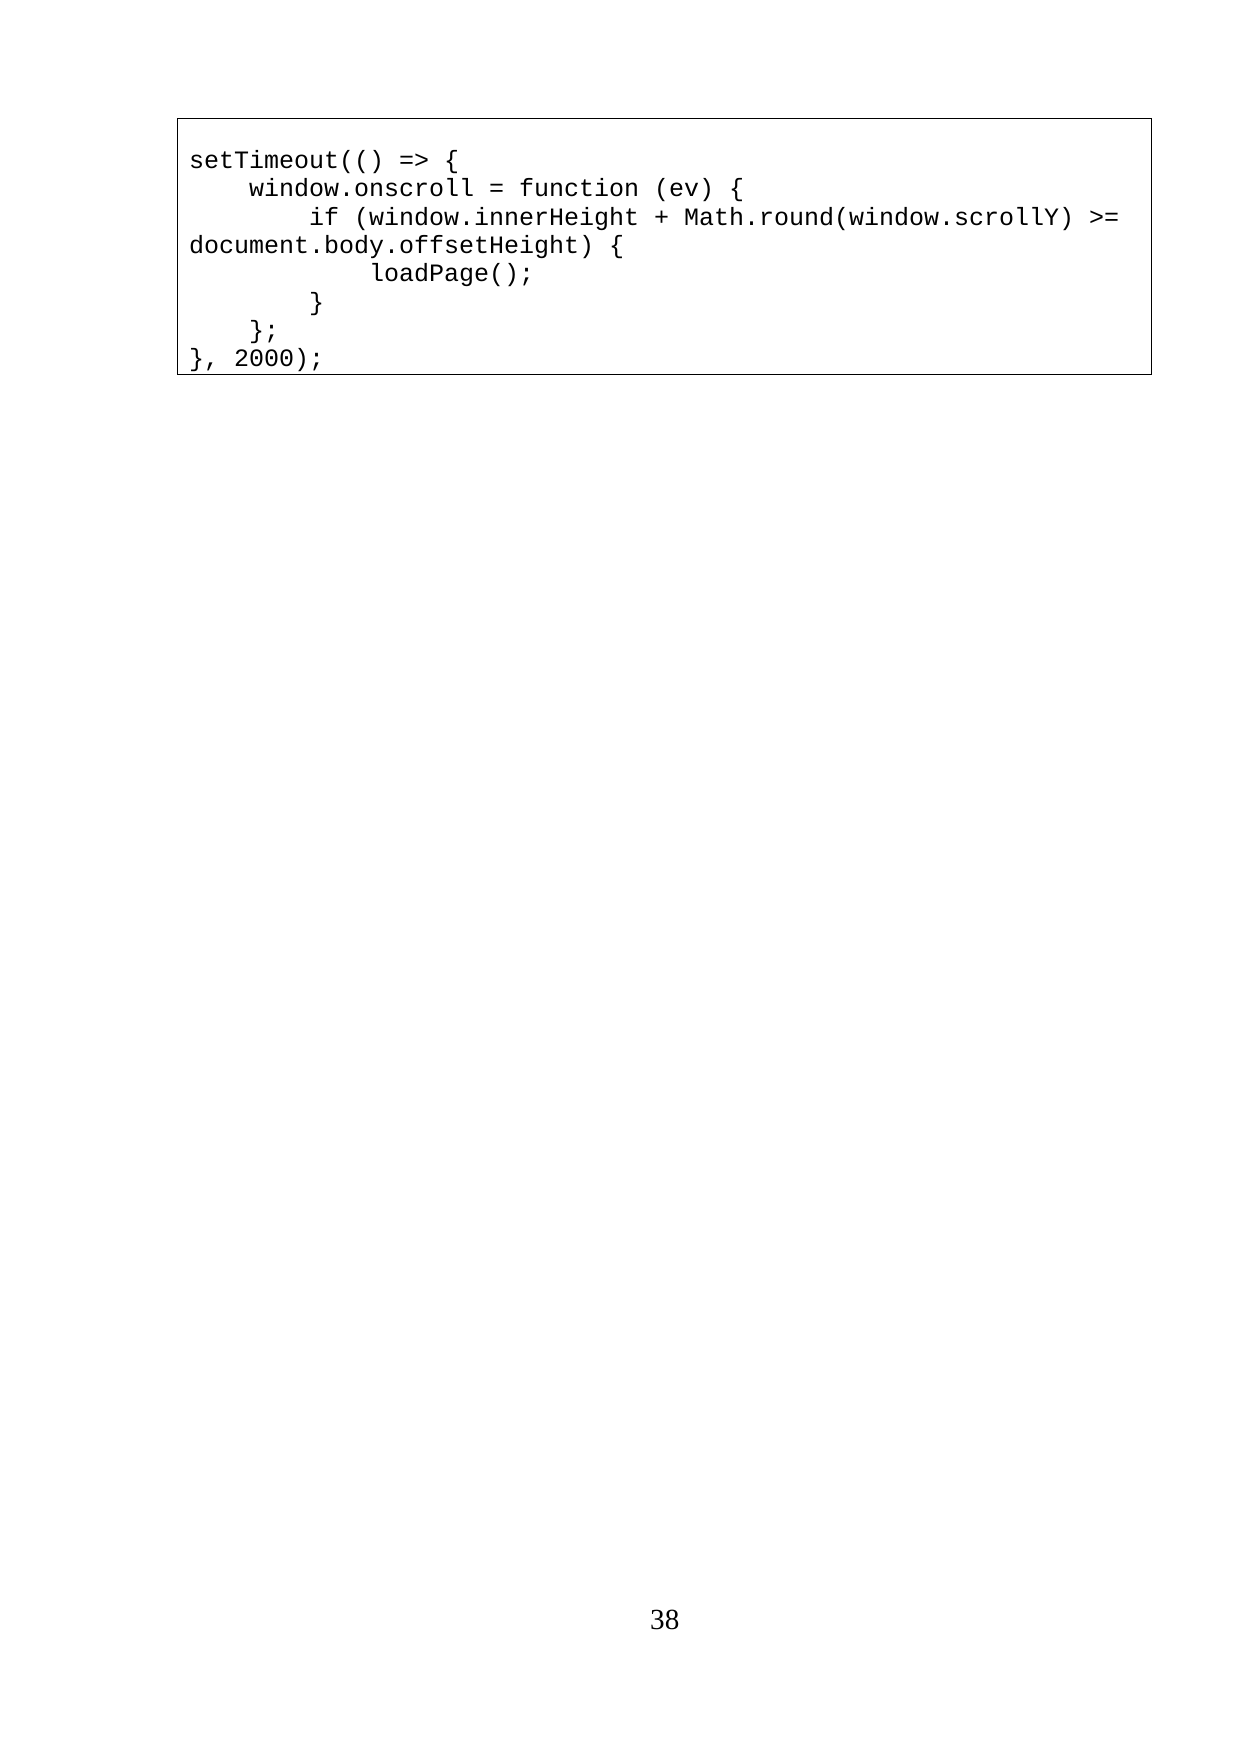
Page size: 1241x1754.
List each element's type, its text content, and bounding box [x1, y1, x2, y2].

table_header setTimeout(() => { window.onscroll = function (ev) { if (window.innerHeight + Math.round(window.scrollY) >= document.body.offsetHeight) { loadPage(); } }; }, 2000); [178, 119, 1151, 374]
